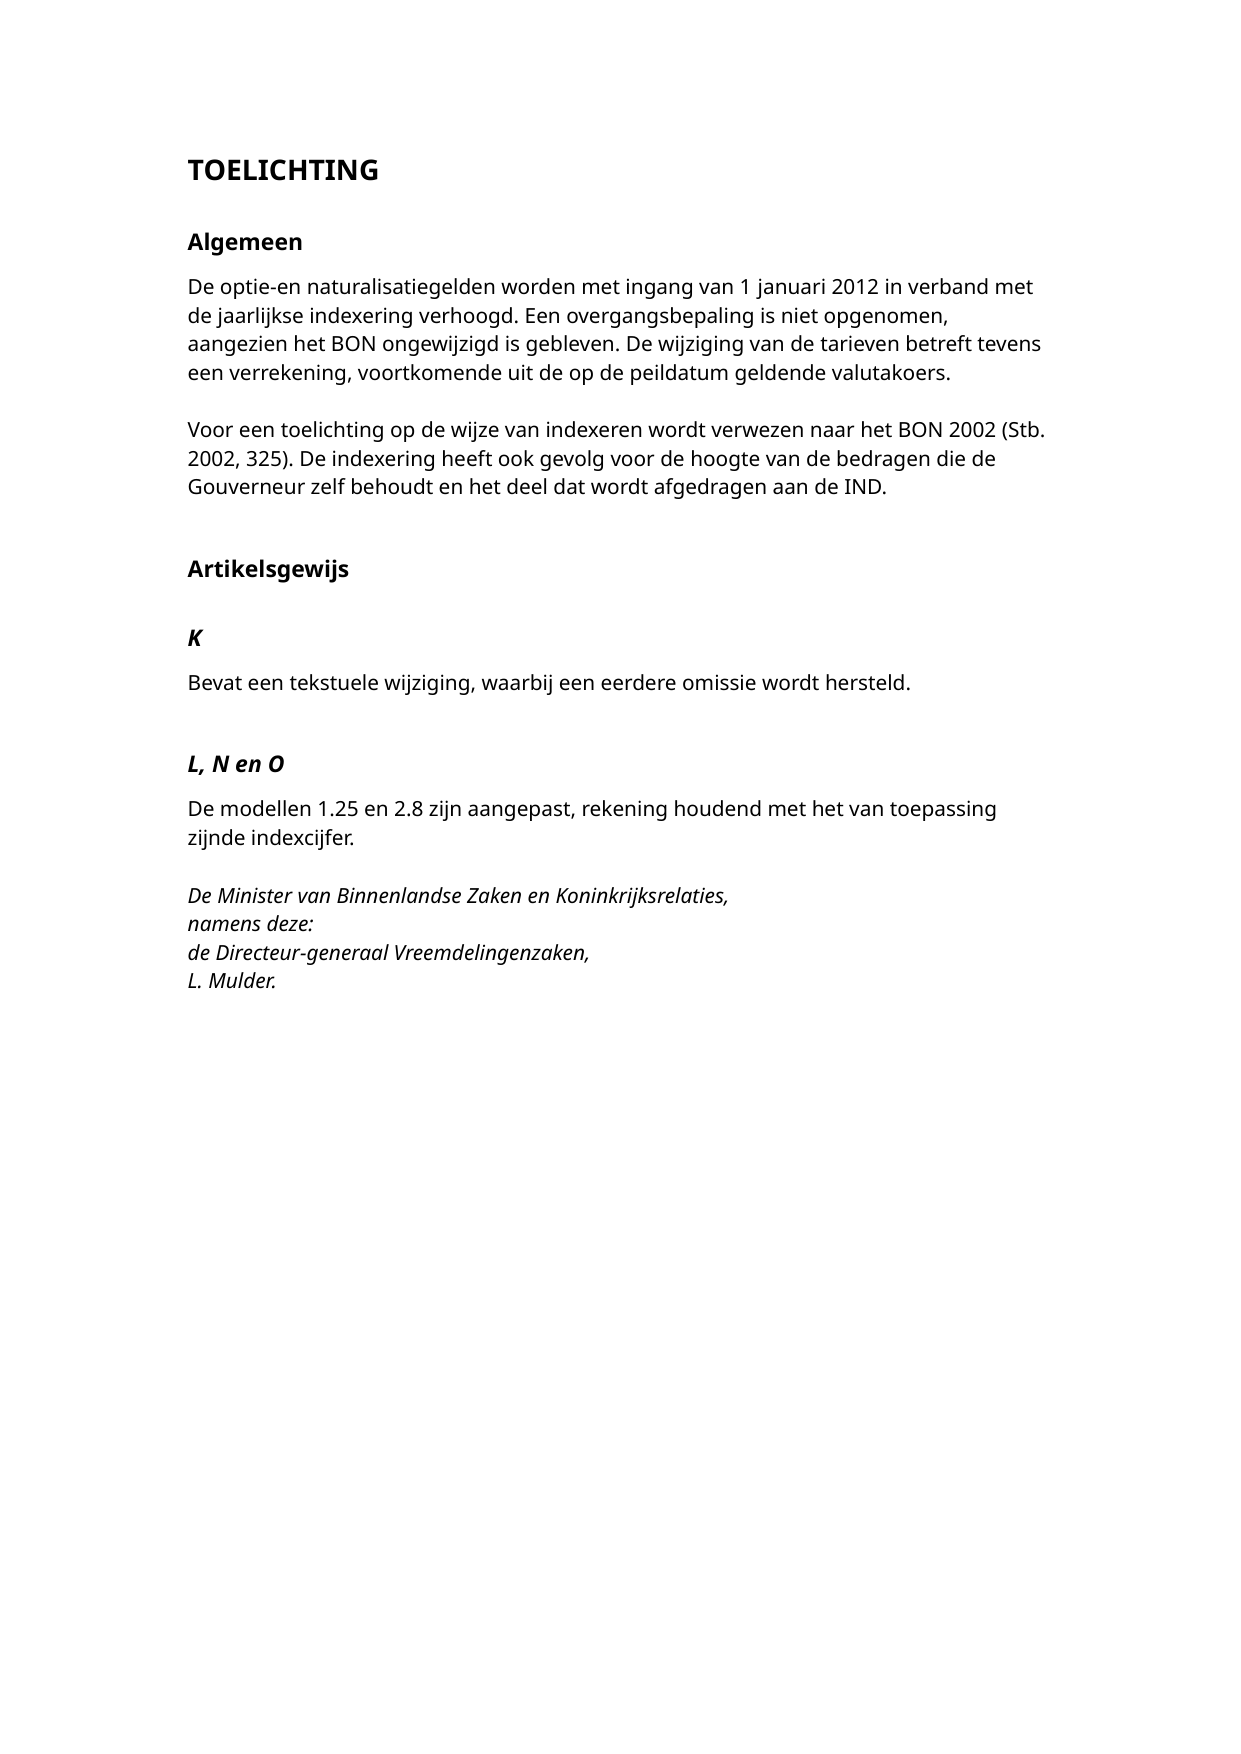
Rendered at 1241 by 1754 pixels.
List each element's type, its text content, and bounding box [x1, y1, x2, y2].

subtitle Artikelsgewijs [187, 553, 1053, 584]
text De modellen 1.25 en 2.8 zijn aangepast, rekening houdend met het van toepassing zijnde indexcijfer. [187, 794, 1053, 851]
text L. Mulder. [187, 966, 1053, 995]
text Bevat een tekstuele wijziging, waarbij een eerdere omissie wordt hersteld. [187, 668, 1053, 696]
subtitle L, N en O [187, 748, 1053, 779]
subtitle Algemeen [187, 226, 1053, 257]
text de Directeur-generaal Vreemdelingenzaken, [187, 938, 1053, 966]
text De Minister van Binnenlandse Zaken en Koninkrijksrelaties, [187, 881, 1053, 909]
subtitle TOELICHTING [187, 150, 1053, 189]
text Voor een toelichting op de wijze van indexeren wordt verwezen naar het BON 2002 (Stb. 2002, 325). De indexering heeft ook gevolg voor de hoogte van de bedragen die de Gouverneur zelf behoudt en het deel dat wordt afgedragen aan de IND. [187, 416, 1053, 501]
text De optie-en naturalisatiegelden worden met ingang van 1 januari 2012 in verband met de jaarlijkse indexering verhoogd. Een overgangsbepaling is niet opgenomen, aangezien het BON ongewijzigd is gebleven. De wijziging van de tarieven betreft tevens een verrekening, voortkomende uit de op de peildatum geldende valutakoers. [187, 272, 1053, 386]
subtitle K [187, 622, 1053, 653]
text namens deze: [187, 909, 1053, 938]
